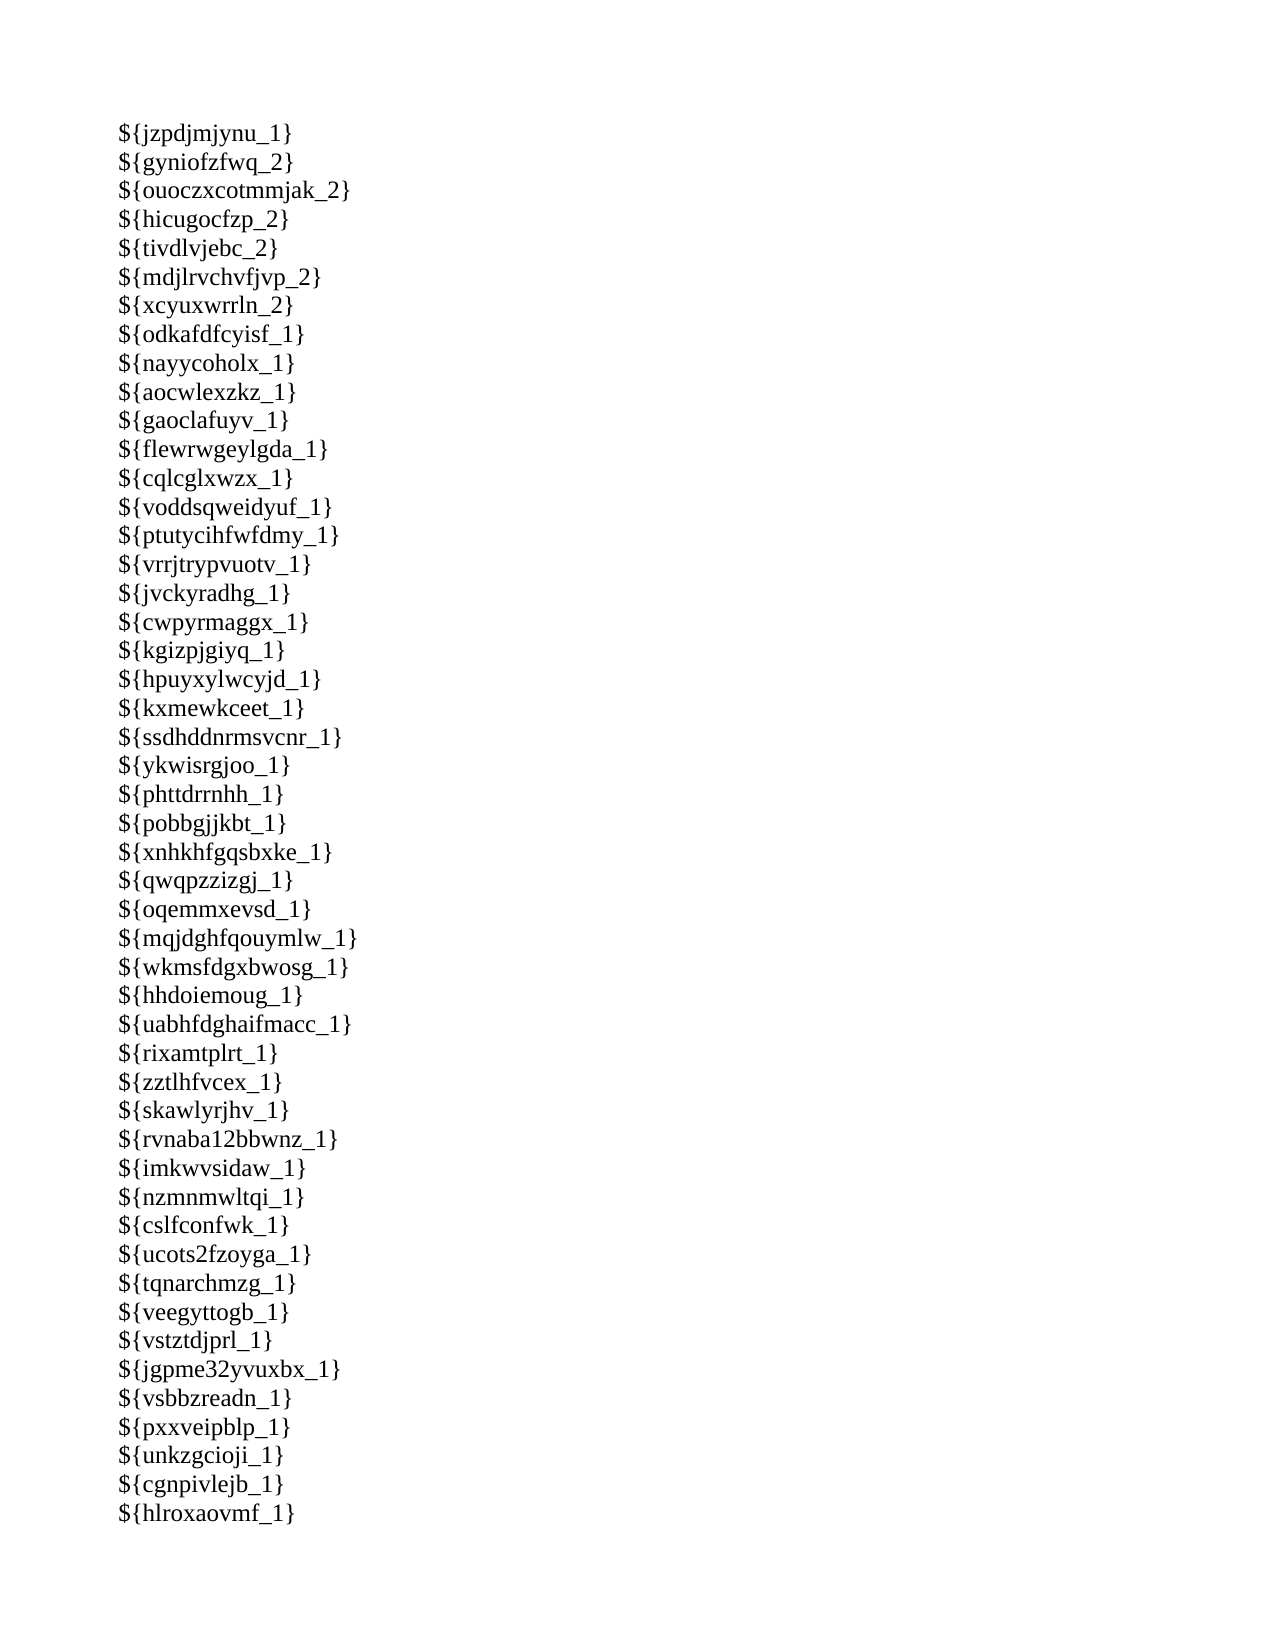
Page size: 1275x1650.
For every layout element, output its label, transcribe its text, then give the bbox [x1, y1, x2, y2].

text ${kxmewkceet_1} [118, 693, 1157, 722]
text ${pxxveipblp_1} [118, 1412, 1157, 1441]
text ${phttdrrnhh_1} [118, 779, 1157, 808]
text ${ssdhddnrmsvcnr_1} [118, 722, 1157, 751]
text ${nzmnmwltqi_1} [118, 1182, 1157, 1211]
text ${gaoclafuyv_1} [118, 406, 1157, 434]
text ${pobbgjjkbt_1} [118, 808, 1157, 837]
text ${aocwlexzkz_1} [118, 377, 1157, 406]
text ${hpuyxylwcyjd_1} [118, 664, 1157, 693]
text ${cqlcglxwzx_1} [118, 463, 1157, 492]
text ${voddsqweidyuf_1} [118, 492, 1157, 521]
text ${veegyttogb_1} [118, 1297, 1157, 1326]
text ${ptutycihfwfdmy_1} [118, 521, 1157, 549]
text ${flewrwgeylgda_1} [118, 434, 1157, 463]
text ${jgpme32yvuxbx_1} [118, 1354, 1157, 1383]
text ${cwpyrmaggx_1} [118, 607, 1157, 636]
text ${wkmsfdgxbwosg_1} [118, 952, 1157, 981]
text ${hicugocfzp_2} [118, 204, 1157, 233]
text ${oqemmxevsd_1} [118, 894, 1157, 923]
text ${unkzgcioji_1} [118, 1441, 1157, 1469]
text ${nayycoholx_1} [118, 348, 1157, 377]
text ${qwqpzzizgj_1} [118, 866, 1157, 894]
text ${xcyuxwrrln_2} [118, 291, 1157, 319]
text ${uabhfdghaifmacc_1} [118, 1009, 1157, 1038]
text ${hlroxaovmf_1} [118, 1498, 1157, 1527]
text ${jvckyradhg_1} [118, 578, 1157, 607]
text ${tivdlvjebc_2} [118, 233, 1157, 262]
text ${cslfconfwk_1} [118, 1211, 1157, 1239]
text ${vrrjtrypvuotv_1} [118, 549, 1157, 578]
text ${skawlyrjhv_1} [118, 1096, 1157, 1124]
text ${rixamtplrt_1} [118, 1038, 1157, 1067]
text ${ouoczxcotmmjak_2} [118, 176, 1157, 204]
text ${hhdoiemoug_1} [118, 981, 1157, 1009]
text ${jzpdjmjynu_1} [118, 118, 1157, 147]
text ${gyniofzfwq_2} [118, 147, 1157, 176]
text ${vstztdjprl_1} [118, 1326, 1157, 1354]
text ${imkwvsidaw_1} [118, 1153, 1157, 1182]
text ${mqjdghfqouymlw_1} [118, 923, 1157, 952]
text ${zztlhfvcex_1} [118, 1067, 1157, 1096]
text ${ucots2fzoyga_1} [118, 1239, 1157, 1268]
text ${cgnpivlejb_1} [118, 1469, 1157, 1498]
text ${xnhkhfgqsbxke_1} [118, 837, 1157, 866]
text ${rvnaba12bbwnz_1} [118, 1124, 1157, 1153]
text ${mdjlrvchvfjvp_2} [118, 262, 1157, 291]
text ${ykwisrgjoo_1} [118, 751, 1157, 779]
text ${odkafdfcyisf_1} [118, 319, 1157, 348]
text ${tqnarchmzg_1} [118, 1268, 1157, 1297]
text ${vsbbzreadn_1} [118, 1383, 1157, 1412]
text ${kgizpjgiyq_1} [118, 636, 1157, 664]
